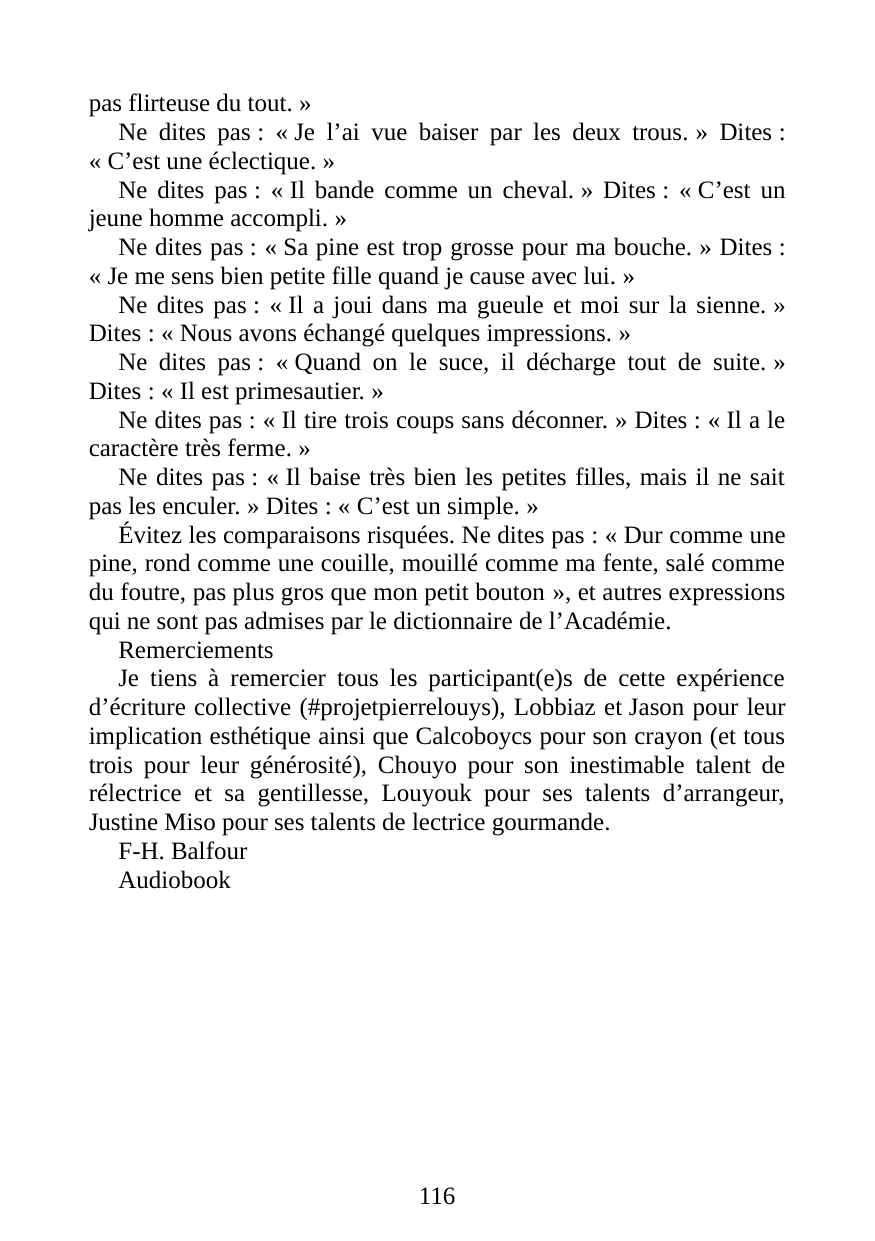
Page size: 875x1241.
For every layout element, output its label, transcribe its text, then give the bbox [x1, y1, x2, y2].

text Ne dites pas : « Sa pine est trop grosse pour ma bouche. » Dites : « Je me sens bien petite fille quand je cause avec lui. » [88, 232, 786, 290]
text Ne dites pas : « Il tire trois coups sans déconner. » Dites : « Il a le caractère très ferme. » [88, 405, 786, 462]
text Ne dites pas : « Je l’ai vue baiser par les deux trous. » Dites : « C’est une éclectique. » [88, 117, 786, 175]
text Évitez les comparaisons risquées. Ne dites pas : « Dur comme une pine, rond comme une couille, mouillé comme ma fente, salé comme du foutre, pas plus gros que mon petit bouton », et autres expressions qui ne sont pas admises par le dictionnaire de l’Académie. [88, 520, 786, 635]
text pas flirteuse du tout. » [88, 88, 786, 117]
text Je tiens à remercier tous les participant(e)s de cette expérience d’écriture collective (#projetpierrelouys), Lobbiaz et Jason pour leur implication esthétique ainsi que Calcoboycs pour son crayon (et tous trois pour leur générosité), Chouyo pour son inestimable talent de rélectrice et sa gentillesse, Louyouk pour ses talents d’arrangeur, Justine Miso pour ses talents de lectrice gourmande. [88, 663, 786, 836]
text Ne dites pas : « Il baise très bien les petites filles, mais il ne sait pas les enculer. » Dites : « C’est un simple. » [88, 462, 786, 520]
text Audiobook [88, 865, 786, 893]
text Ne dites pas : « Il bande comme un cheval. » Dites : « C’est un jeune homme accompli. » [88, 175, 786, 232]
text Remerciements [88, 635, 786, 663]
text F-H. Balfour [88, 836, 786, 865]
text Ne dites pas : « Quand on le suce, il décharge tout de suite. » Dites : « Il est primesautier. » [88, 347, 786, 405]
text Ne dites pas : « Il a joui dans ma gueule et moi sur la sienne. » Dites : « Nous avons échangé quelques impressions. » [88, 290, 786, 347]
